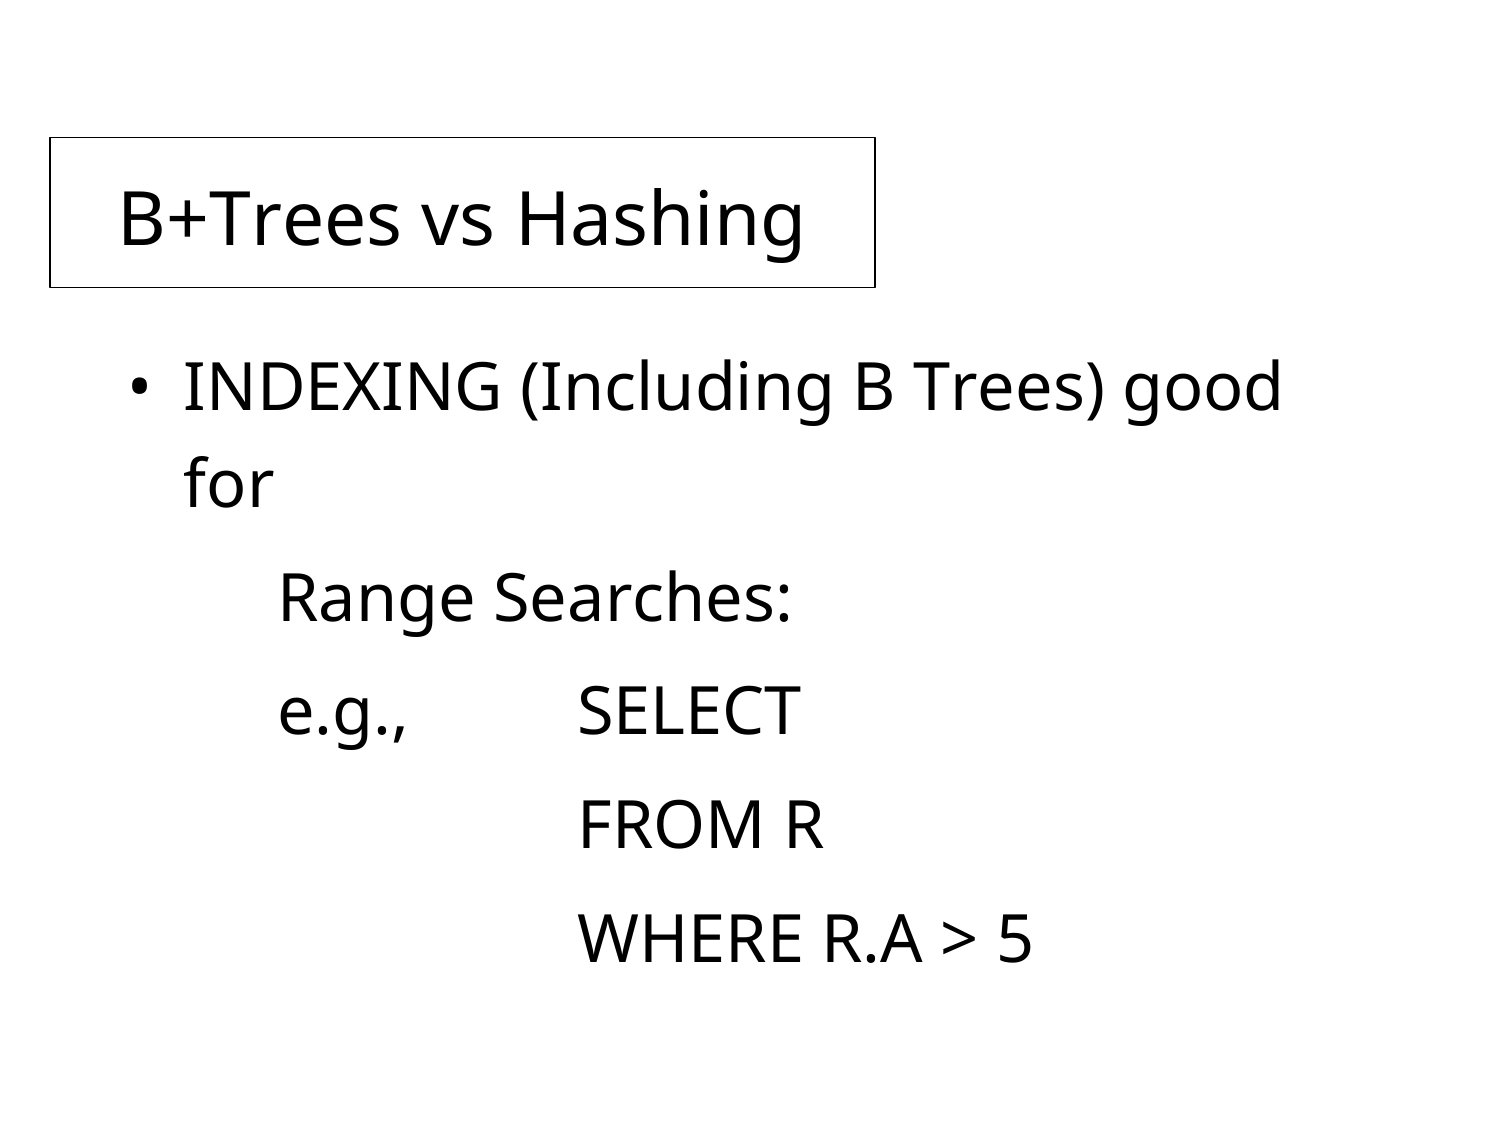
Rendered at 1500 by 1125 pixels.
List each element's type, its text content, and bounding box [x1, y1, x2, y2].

text_box B+Trees vs Hashing [50, 137, 876, 288]
list INDEXING (Including B Trees) good for Range Searches: e.g., SELECT FROM R WHERE R.A > 5 [112, 324, 1388, 1000]
